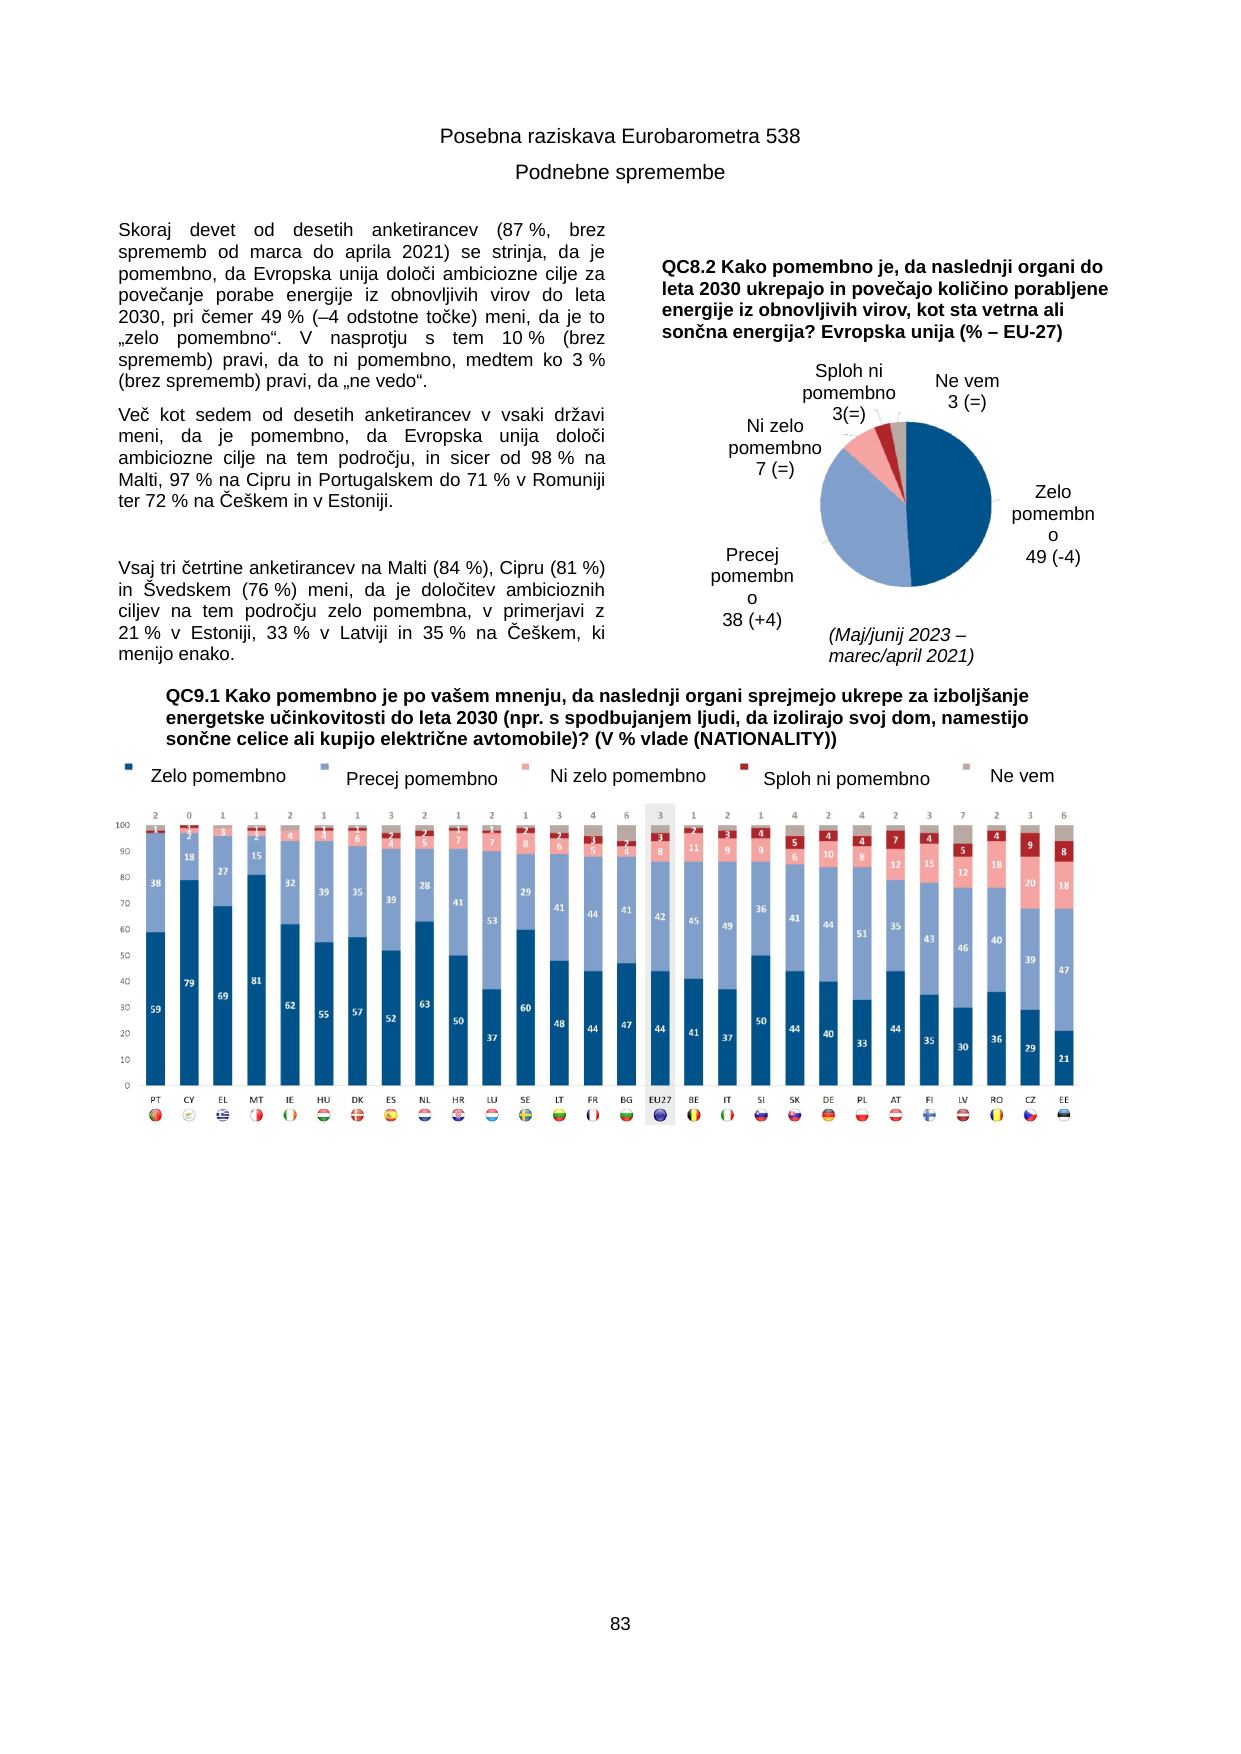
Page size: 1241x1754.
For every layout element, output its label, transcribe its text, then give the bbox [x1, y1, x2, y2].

text Skoraj devet od desetih anketirancev (87 %, brez sprememb od marca do aprila 2021) se strinja, da je pomembno, da Evropska unija določi ambiciozne cilje za povečanje porabe energije iz obnovljivih virov do leta 2030, pri čemer 49 % (–4 odstotne točke) meni, da je to „zelo pomembno“. V nasprotju s tem 10 % (brez sprememb) pravi, da to ni pomembno, medtem ko 3 % (brez sprememb) pravi, da „ne vedo“. [118, 219, 605, 392]
text Vsaj tri četrtine anketirancev na Malti (84 %), Cipru (81 %) in Švedskem (76 %) meni, da je določitev ambicioznih ciljev na tem področju zelo pomembna, v primerjavi z 21 % v Estoniji, 33 % v Latviji in 35 % na Češkem, ki menijo enako. [118, 557, 605, 664]
picture [815, 407, 1004, 588]
text Več kot sedem od desetih anketirancev v vsaki državi meni, da je pomembno, da Evropska unija določi ambiciozne cilje na tem področju, in sicer od 98 % na Malti, 97 % na Cipru in Portugalskem do 71 % v Romuniji ter 72 % na Češkem in v Estoniji. [118, 404, 605, 511]
picture [113, 757, 976, 774]
picture [113, 800, 1088, 1127]
